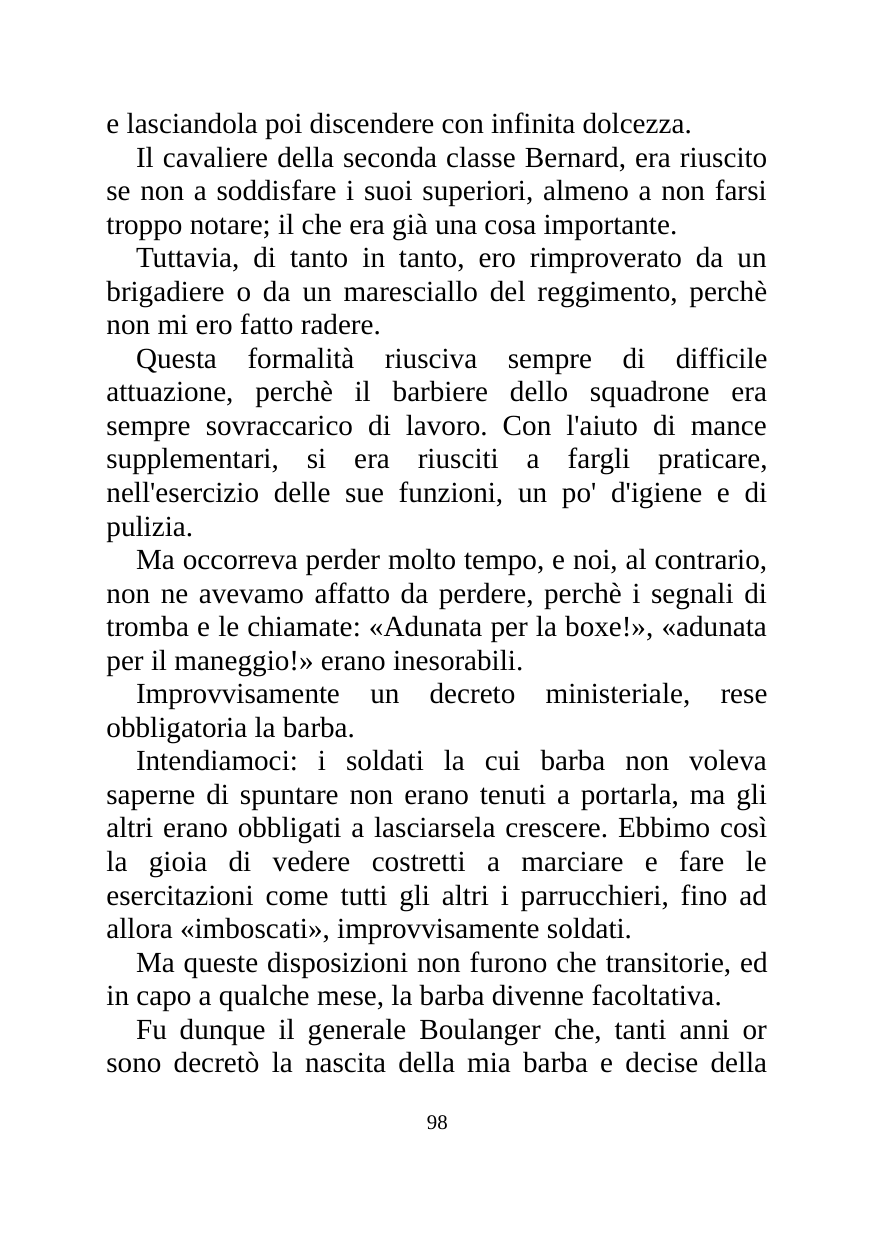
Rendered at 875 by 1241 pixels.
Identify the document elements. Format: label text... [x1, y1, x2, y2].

text Ma queste disposizioni non furono che transitorie, ed in capo a qualche mese, la barba divenne facoltativa. [106, 945, 768, 1012]
text Intendiamoci: i soldati la cui barba non voleva saperne di spuntare non erano tenuti a portarla, ma gli altri erano obbligati a lasciarsela crescere. Ebbimo così la gioia di vedere costretti a marciare e fare le esercitazioni come tutti gli altri i parrucchieri, fino ad allora «imboscati», improvvisamente soldati. [106, 743, 768, 945]
text Fu dunque il generale Boulanger che, tanti anni or sono decretò la nascita della mia barba e decise della [106, 1012, 768, 1079]
text Questa formalità riusciva sempre di difficile attuazione, perchè il barbiere dello squadrone era sempre sovraccarico di lavoro. Con l'aiuto di mance supplementari, si era riusciti a fargli praticare, nell'esercizio delle sue funzioni, un po' d'igiene e di pulizia. [106, 341, 768, 542]
text Tuttavia, di tanto in tanto, ero rimproverato da un brigadiere o da un maresciallo del reggimento, perchè non mi ero fatto radere. [106, 240, 768, 341]
text Improvvisamente un decreto ministeriale, rese obbligatoria la barba. [106, 676, 768, 743]
text Ma occorreva perder molto tempo, e noi, al contrario, non ne avevamo affatto da perdere, perchè i segnali di tromba e le chiamate: «Adunata per la boxe!», «adunata per il maneggio!» erano inesorabili. [106, 542, 768, 676]
text e lasciandola poi discendere con infinita dolcezza. [106, 106, 768, 140]
text Il cavaliere della seconda classe Bernard, era riuscito se non a soddisfare i suoi superiori, almeno a non farsi troppo notare; il che era già una cosa importante. [106, 140, 768, 240]
